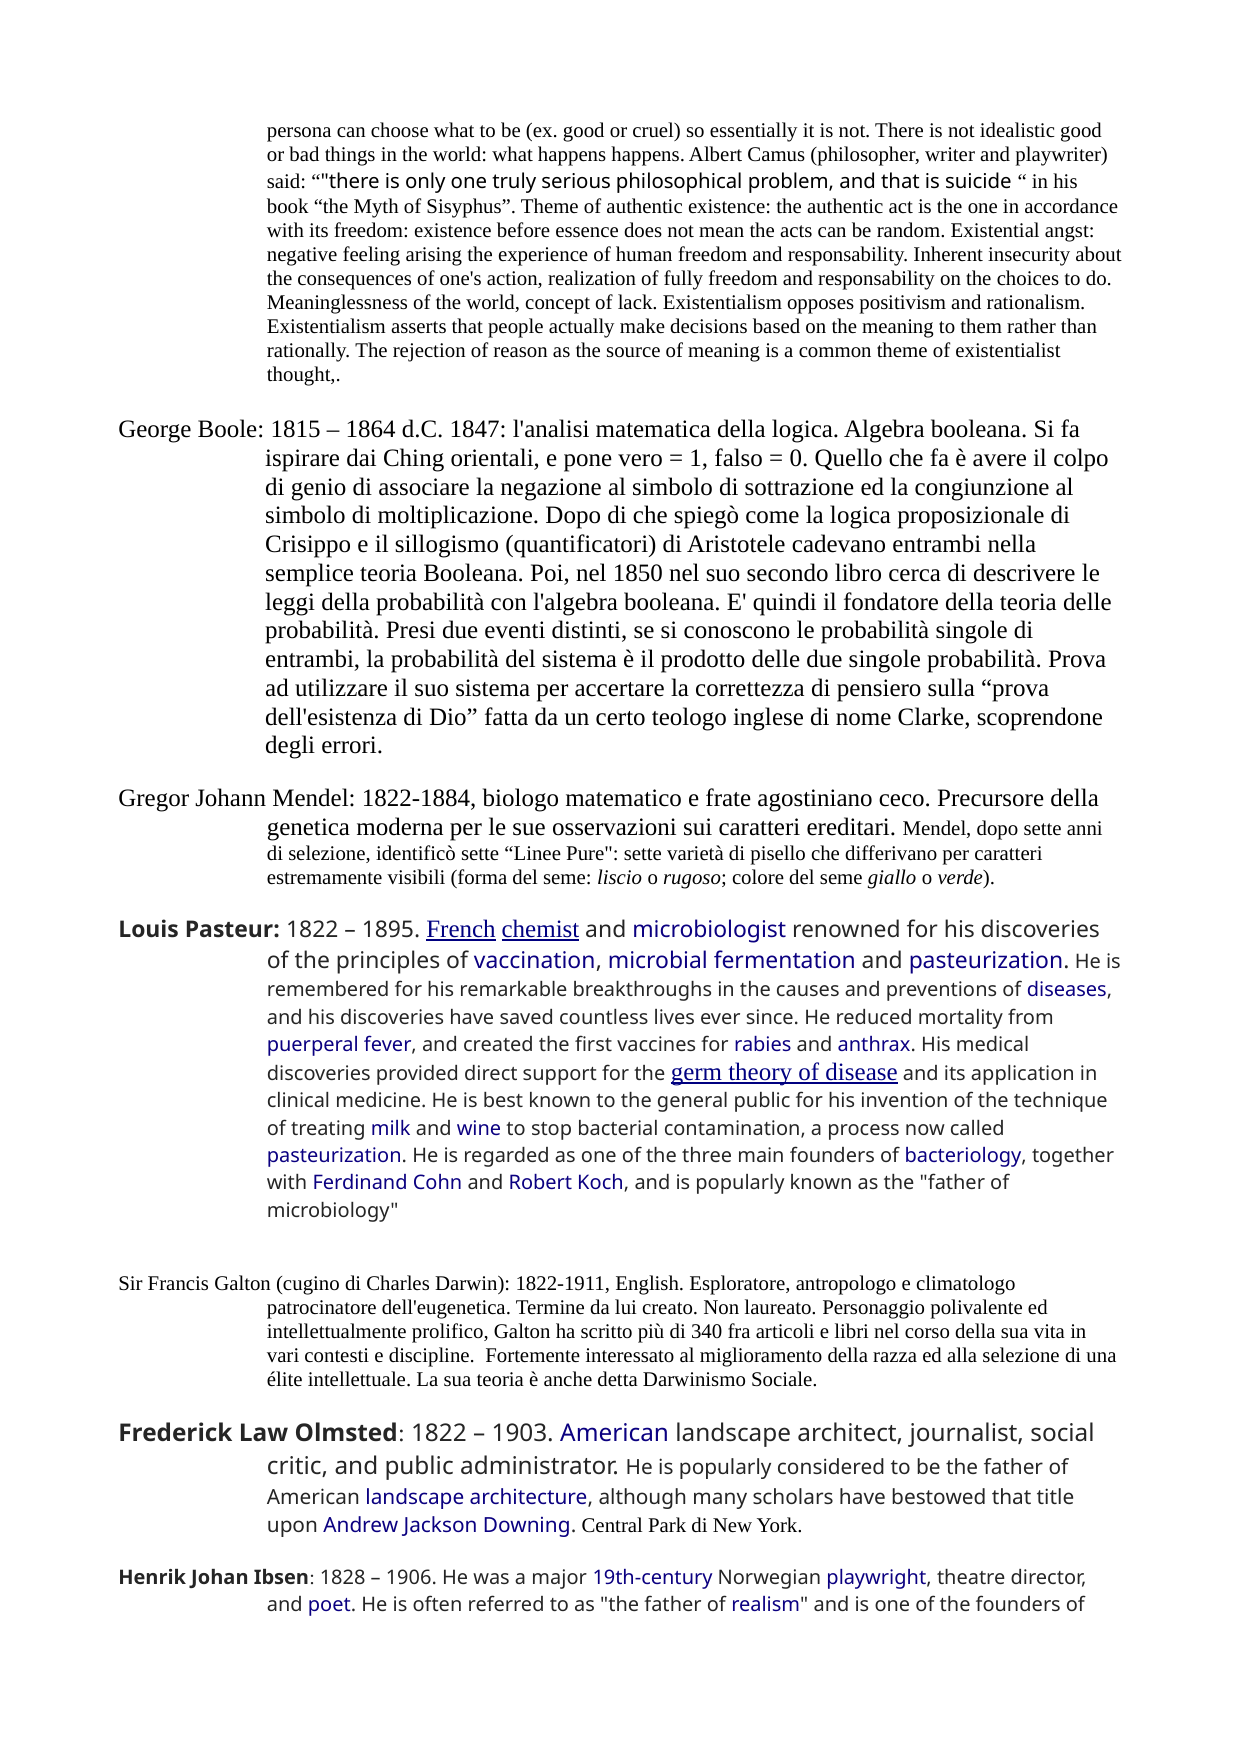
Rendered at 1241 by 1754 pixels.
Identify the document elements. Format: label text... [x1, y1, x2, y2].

text Henrik Johan Ibsen: 1828 – 1906. He was a major 19th-century Norwegian playwright, theatre director, and poet. He is often referred to as "the father of realism" and is one of the founders of [118, 1563, 1122, 1617]
text Frederick Law Olmsted: 1822 – 1903. American landscape architect, journalist, social critic, and public administrator. He is popularly considered to be the father of American landscape architecture, although many scholars have bestowed that title upon Andrew Jackson Downing. Central Park di New York. [118, 1416, 1122, 1539]
text Gregor Johann Mendel: 1822-1884, biologo matematico e frate agostiniano ceco. Precursore della genetica moderna per le sue osservazioni sui caratteri ereditari. Mendel, dopo sette anni di selezione, identificò sette “Linee Pure": sette varietà di pisello che differivano per caratteri estremamente visibili (forma del seme: liscio o rugoso; colore del seme giallo o verde). [118, 783, 1122, 889]
text persona can choose what to be (ex. good or cruel) so essentially it is not. There is not idealistic good or bad things in the world: what happens happens. Albert Camus (philosopher, writer and playwriter) said: “"there is only one truly serious philosophical problem, and that is suicide “ in his book “the Myth of Sisyphus”. Theme of authentic existence: the authentic act is the one in accordance with its freedom: existence before essence does not mean the acts can be random. Existential angst: negative feeling arising the experience of human freedom and responsability. Inherent insecurity about the consequences of one's action, realization of fully freedom and responsability on the choices to do. Meaninglessness of the world, concept of lack. Existentialism opposes positivism and rationalism. Existentialism asserts that people actually make decisions based on the meaning to them rather than rationally. The rejection of reason as the source of meaning is a common theme of existentialist thought,. [118, 118, 1122, 386]
text Louis Pasteur: 1822 – 1895. French chemist and microbiologist renowned for his discoveries of the principles of vaccination, microbial fermentation and pasteurization. He is remembered for his remarkable breakthroughs in the causes and preventions of diseases, and his discoveries have saved countless lives ever since. He reduced mortality from puerperal fever, and created the first vaccines for rabies and anthrax. His medical discoveries provided direct support for the germ theory of disease and its application in clinical medicine. He is best known to the general public for his invention of the technique of treating milk and wine to stop bacterial contamination, a process now called pasteurization. He is regarded as one of the three main founders of bacteriology, together with Ferdinand Cohn and Robert Koch, and is popularly known as the "father of microbiology" [118, 913, 1122, 1223]
text Sir Francis Galton (cugino di Charles Darwin): 1822-1911, English. Esploratore, antropologo e climatologo patrocinatore dell'eugenetica. Termine da lui creato. Non laureato. Personaggio polivalente ed intellettualmente prolifico, Galton ha scritto più di 340 fra articoli e libri nel corso della sua vita in vari contesti e discipline. Fortemente interessato al miglioramento della razza ed alla selezione di una élite intellettuale. La sua teoria è anche detta Darwinismo Sociale. [118, 1271, 1122, 1391]
text George Boole: 1815 – 1864 d.C. 1847: l'analisi matematica della logica. Algebra booleana. Si fa ispirare dai Ching orientali, e pone vero = 1, falso = 0. Quello che fa è avere il colpo di genio di associare la negazione al simbolo di sottrazione ed la congiunzione al simbolo di moltiplicazione. Dopo di che spiegò come la logica proposizionale di Crisippo e il sillogismo (quantificatori) di Aristotele cadevano entrambi nella semplice teoria Booleana. Poi, nel 1850 nel suo secondo libro cerca di descrivere le leggi della probabilità con l'algebra booleana. E' quindi il fondatore della teoria delle probabilità. Presi due eventi distinti, se si conoscono le probabilità singole di entrambi, la probabilità del sistema è il prodotto delle due singole probabilità. Prova ad utilizzare il suo sistema per accertare la correttezza di pensiero sulla “prova dell'esistenza di Dio” fatta da un certo teologo inglese di nome Clarke, scoprendone degli errori. [118, 414, 1122, 759]
